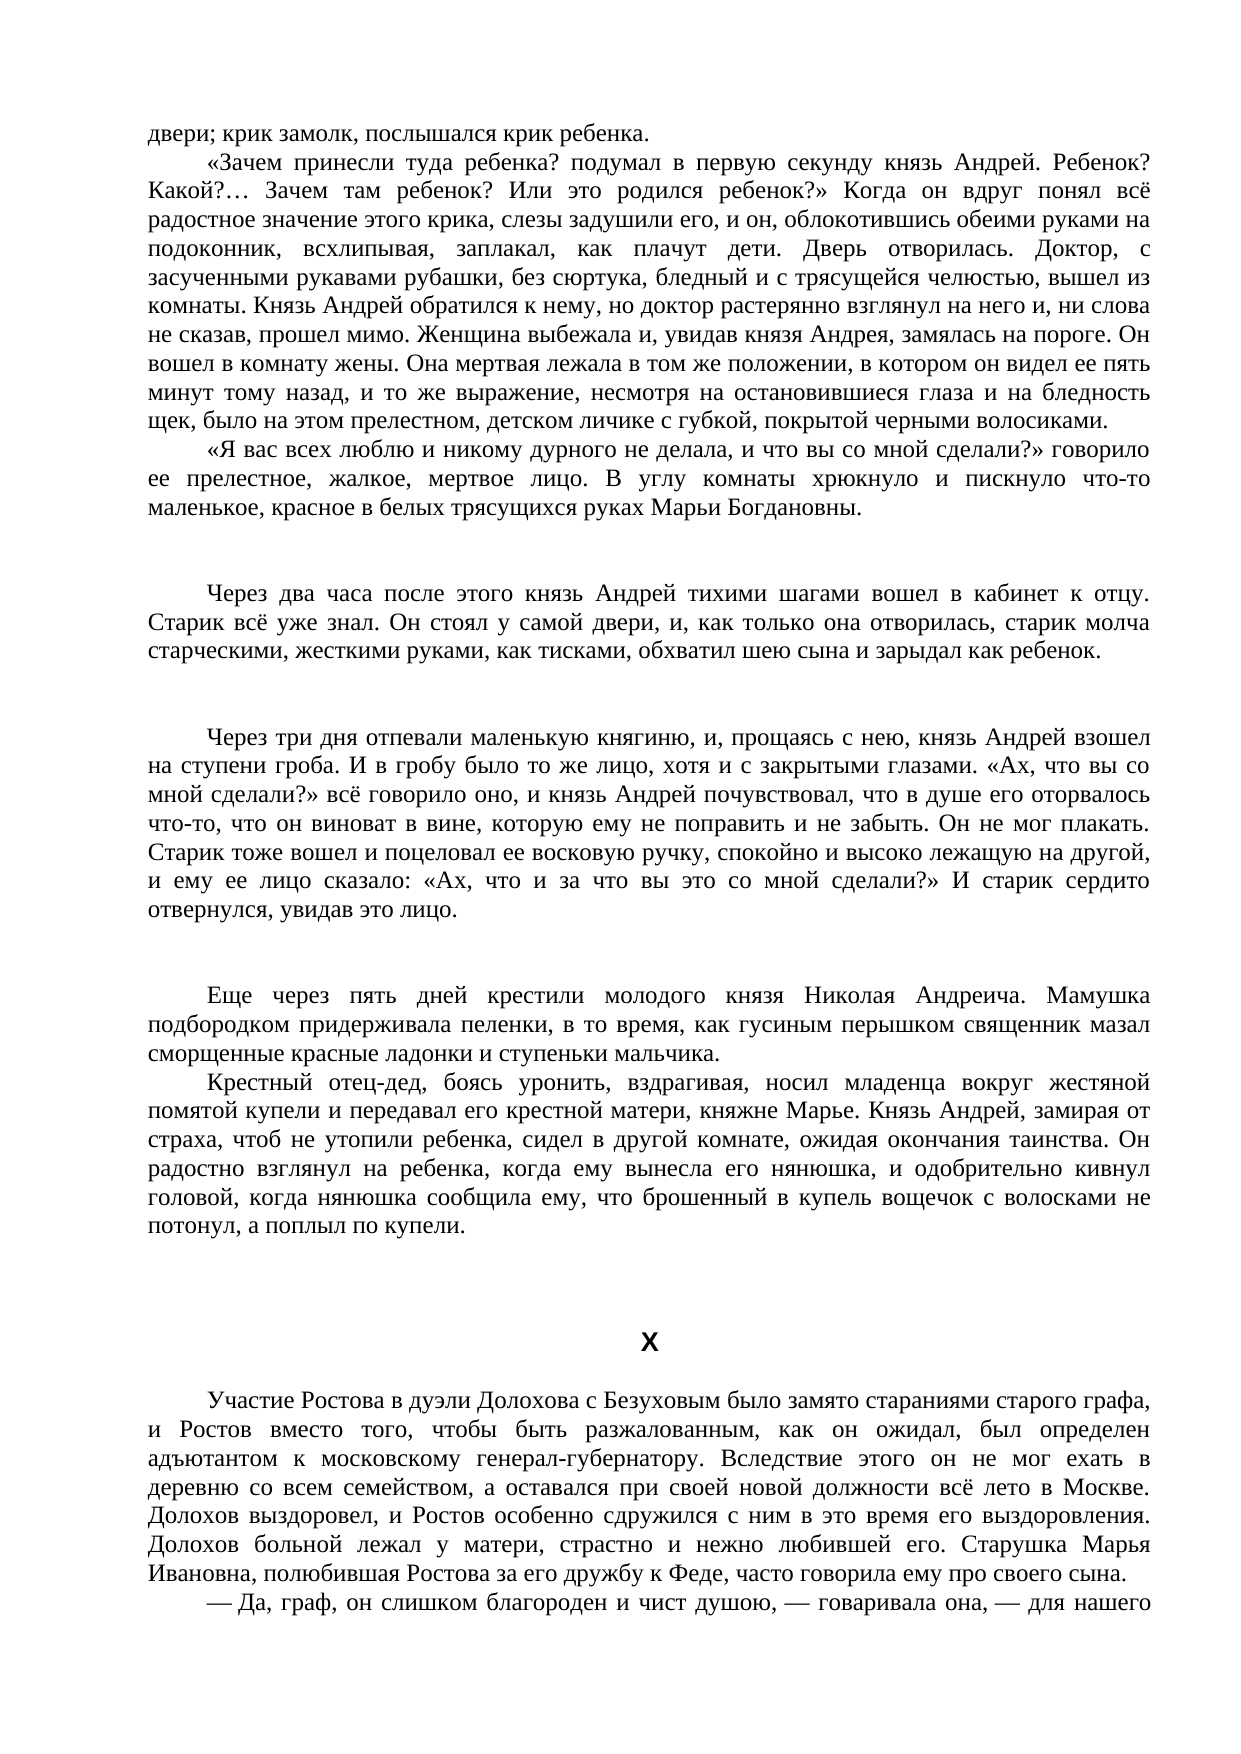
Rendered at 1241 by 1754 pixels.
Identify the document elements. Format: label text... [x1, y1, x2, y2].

subtitle X [148, 1326, 1152, 1357]
text двери; крик замолк, послышался крик ребенка. [148, 118, 1152, 147]
text «Я вас всех люблю и никому дурного не делала, и что вы со мной сделали?» говорило ее прелестное, жалкое, мертвое лицо. В углу комнаты хрюкнуло и пискнуло что-то маленькое, красное в белых трясущихся руках Марьи Богдановны. [148, 434, 1152, 521]
text Участие Ростова в дуэли Долохова с Безуховым было замято стараниями старого графа, и Ростов вместо того, чтобы быть разжалованным, как он ожидал, был определен адъютантом к московскому генерал-губернатору. Вследствие этого он не мог ехать в деревню со всем семейством, а оставался при своей новой должности всё лето в Москве. Долохов выздоровел, и Ростов особенно сдружился с ним в это время его выздоровления. Долохов больной лежал у матери, страстно и нежно любившей его. Старушка Марья Ивановна, полюбившая Ростова за его дружбу к Феде, часто говорила ему про своего сына. [148, 1386, 1152, 1587]
text Через три дня отпевали маленькую княгиню, и, прощаясь с нею, князь Андрей взошел на ступени гроба. И в гробу было то же лицо, хотя и с закрытыми глазами. «Ах, что вы со мной сделали?» всё говорило оно, и князь Андрей почувствовал, что в душе его оторвалось что-то, что он виноват в вине, которую ему не поправить и не забыть. Он не мог плакать. Старик тоже вошел и поцеловал ее восковую ручку, спокойно и высоко лежащую на другой, и ему ее лицо сказало: «Ах, что и за что вы это со мной сделали?» И старик сердито отвернулся, увидав это лицо. [148, 722, 1152, 923]
text Еще через пять дней крестили молодого князя Николая Андреича. Мамушка подбородком придерживала пеленки, в то время, как гусиным перышком священник мазал сморщенные красные ладонки и ступеньки мальчика. [148, 981, 1152, 1067]
text Через два часа после этого князь Андрей тихими шагами вошел в кабинет к отцу. Старик всё уже знал. Он стоял у самой двери, и, как только она отворилась, старик молча старческими, жесткими руками, как тисками, обхватил шею сына и зарыдал как ребенок. [148, 578, 1152, 664]
text «Зачем принесли туда ребенка? подумал в первую секунду князь Андрей. Ребенок? Какой?… Зачем там ребенок? Или это родился ребенок?» Когда он вдруг понял всё радостное значение этого крика, слезы задушили его, и он, облокотившись обеими руками на подоконник, всхлипывая, заплакал, как плачут дети. Дверь отворилась. Доктор, с засученными рукавами рубашки, без сюртука, бледный и с трясущейся челюстью, вышел из комнаты. Князь Андрей обратился к нему, но доктор растерянно взглянул на него и, ни слова не сказав, прошел мимо. Женщина выбежала и, увидав князя Андрея, замялась на пороге. Он вошел в комнату жены. Она мертвая лежала в том же положении, в котором он видел ее пять минут тому назад, и то же выражение, несмотря на остановившиеся глаза и на бледность щек, было на этом прелестном, детском личике с губкой, покрытой черными волосиками. [148, 147, 1152, 434]
text Крестный отец-дед, боясь уронить, вздрагивая, носил младенца вокруг жестяной помятой купели и передавал его крестной матери, княжне Марье. Князь Андрей, замирая от страха, чтоб не утопили ребенка, сидел в другой комнате, ожидая окончания таинства. Он радостно взглянул на ребенка, когда ему вынесла его нянюшка, и одобрительно кивнул головой, когда нянюшка сообщила ему, что брошенный в купель вощечок с волосками не потонул, а поплыл по купели. [148, 1067, 1152, 1239]
text — Да, граф, он слишком благороден и чист душою, — говаривала она, — для нашего [148, 1587, 1152, 1616]
